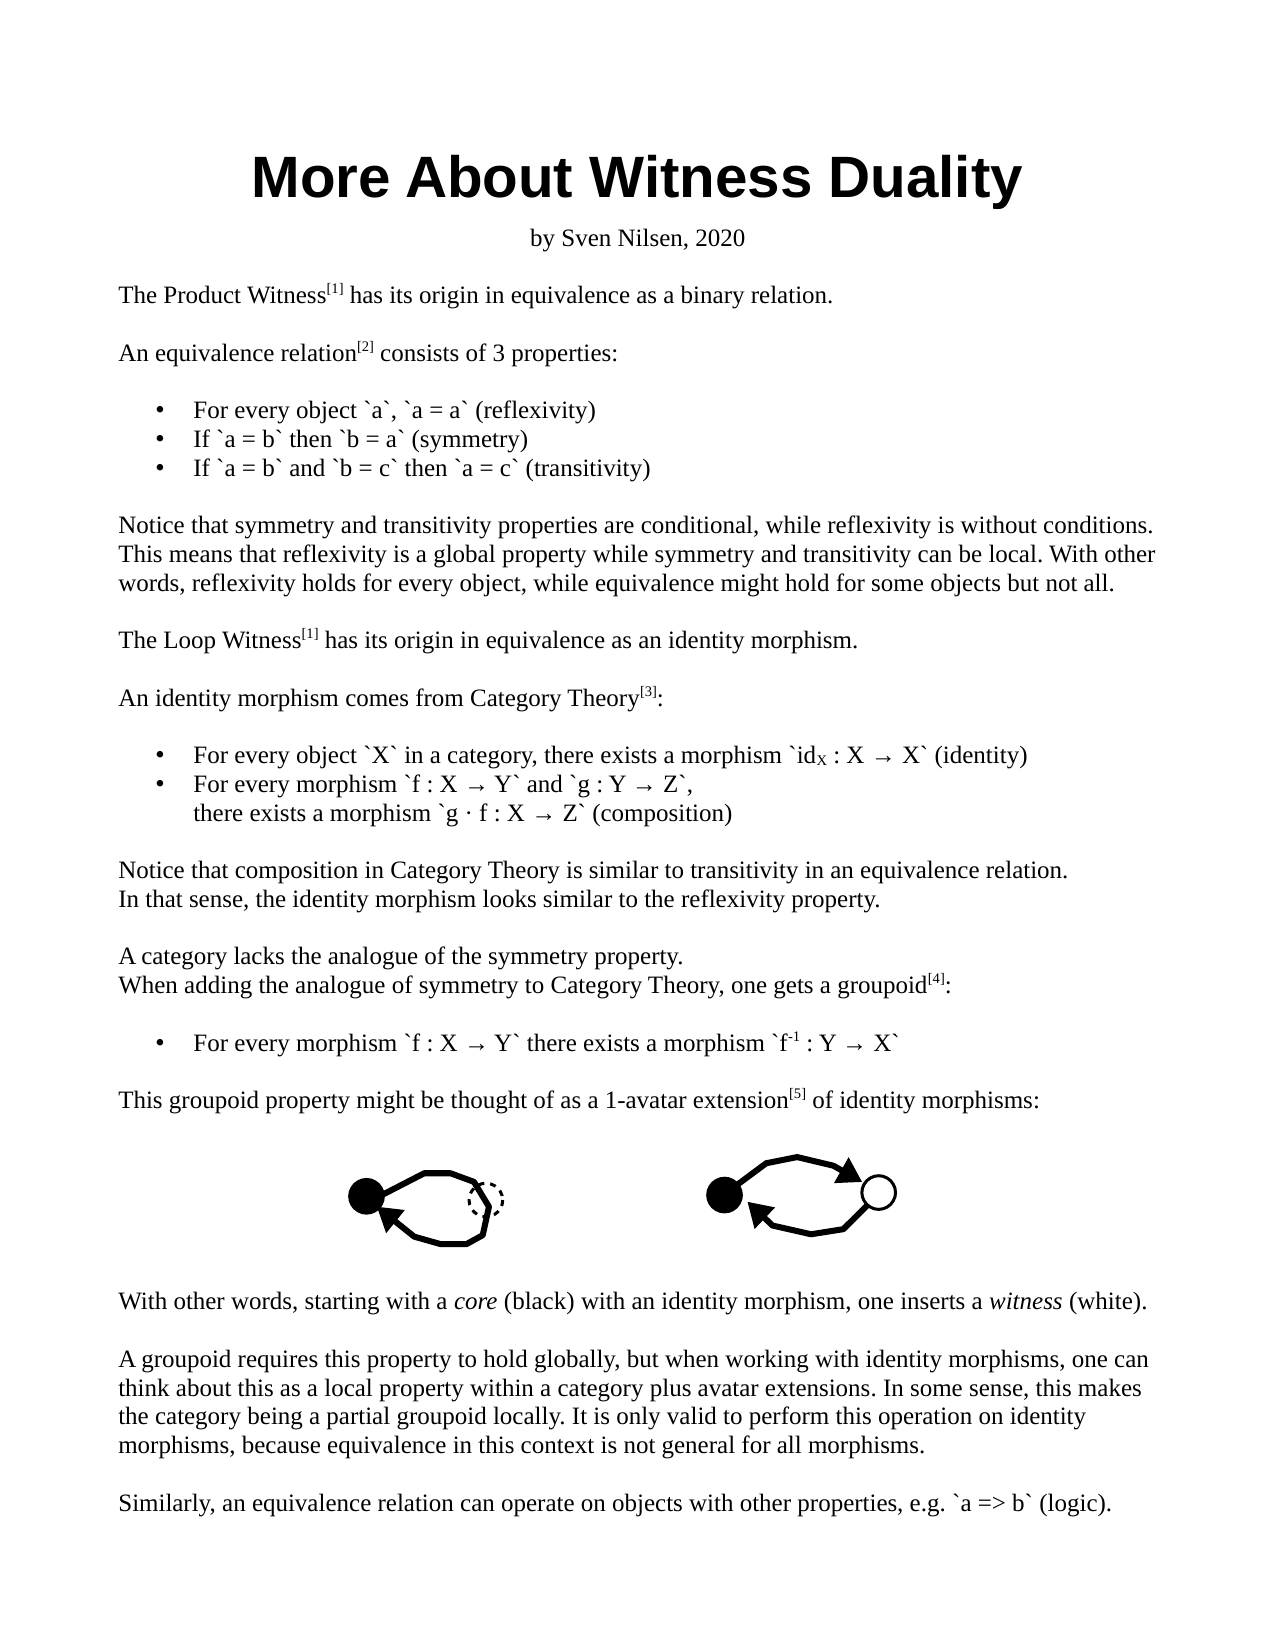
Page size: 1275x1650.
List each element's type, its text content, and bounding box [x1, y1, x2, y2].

text In that sense, the identity morphism looks similar to the reflexivity property. [118, 884, 1157, 913]
text With other words, starting with a core (black) with an identity morphism, one inserts a witness (white). [118, 1286, 1157, 1315]
text by Sven Nilsen, 2020 [118, 223, 1157, 251]
text This groupoid property might be thought of as a 1-avatar extension[5] of identity morphisms: [118, 1085, 1157, 1114]
list For every object `X` in a category, there exists a morphism `idX : X → X` (identity) [156, 740, 1157, 769]
list If `a = b` and `b = c` then `a = c` (transitivity) [156, 453, 1157, 481]
text The Loop Witness[1] has its origin in equivalence as an identity morphism. [118, 625, 1157, 654]
text Notice that symmetry and transitivity properties are conditional, while reflexivity is without conditions. This means that reflexivity is a global property while symmetry and transitivity can be local. With other words, reflexivity holds for every object, while equivalence might hold for some objects but not all. [118, 510, 1157, 596]
list If `a = b` then `b = a` (symmetry) [156, 424, 1157, 453]
text A groupoid requires this property to hold globally, but when working with identity morphisms, one can think about this as a local property within a category plus avatar extensions. In some sense, this makes the category being a partial groupoid locally. It is only valid to perform this operation on identity morphisms, because equivalence in this context is not general for all morphisms. [118, 1344, 1157, 1459]
text When adding the analogue of symmetry to Category Theory, one gets a groupoid[4]: [118, 970, 1157, 999]
list For every morphism `f : X → Y` and `g : Y → Z`, there exists a morphism `g · f : X → Z` (composition) [156, 769, 1157, 826]
title More About Witness Duality [118, 143, 1157, 210]
text The Product Witness[1] has its origin in equivalence as a binary relation. [118, 280, 1157, 309]
text Similarly, an equivalence relation can operate on objects with other properties, e.g. `a => b` (logic). [118, 1488, 1157, 1516]
text An identity morphism comes from Category Theory[3]: [118, 683, 1157, 711]
text A category lacks the analogue of the symmetry property. [118, 941, 1157, 970]
text Notice that composition in Category Theory is similar to transitivity in an equivalence relation. [118, 855, 1157, 884]
list For every object `a`, `a = a` (reflexivity) [156, 395, 1157, 424]
list For every morphism `f : X → Y` there exists a morphism `f-1 : Y → X` [156, 1028, 1157, 1056]
text An equivalence relation[2] consists of 3 properties: [118, 338, 1157, 366]
